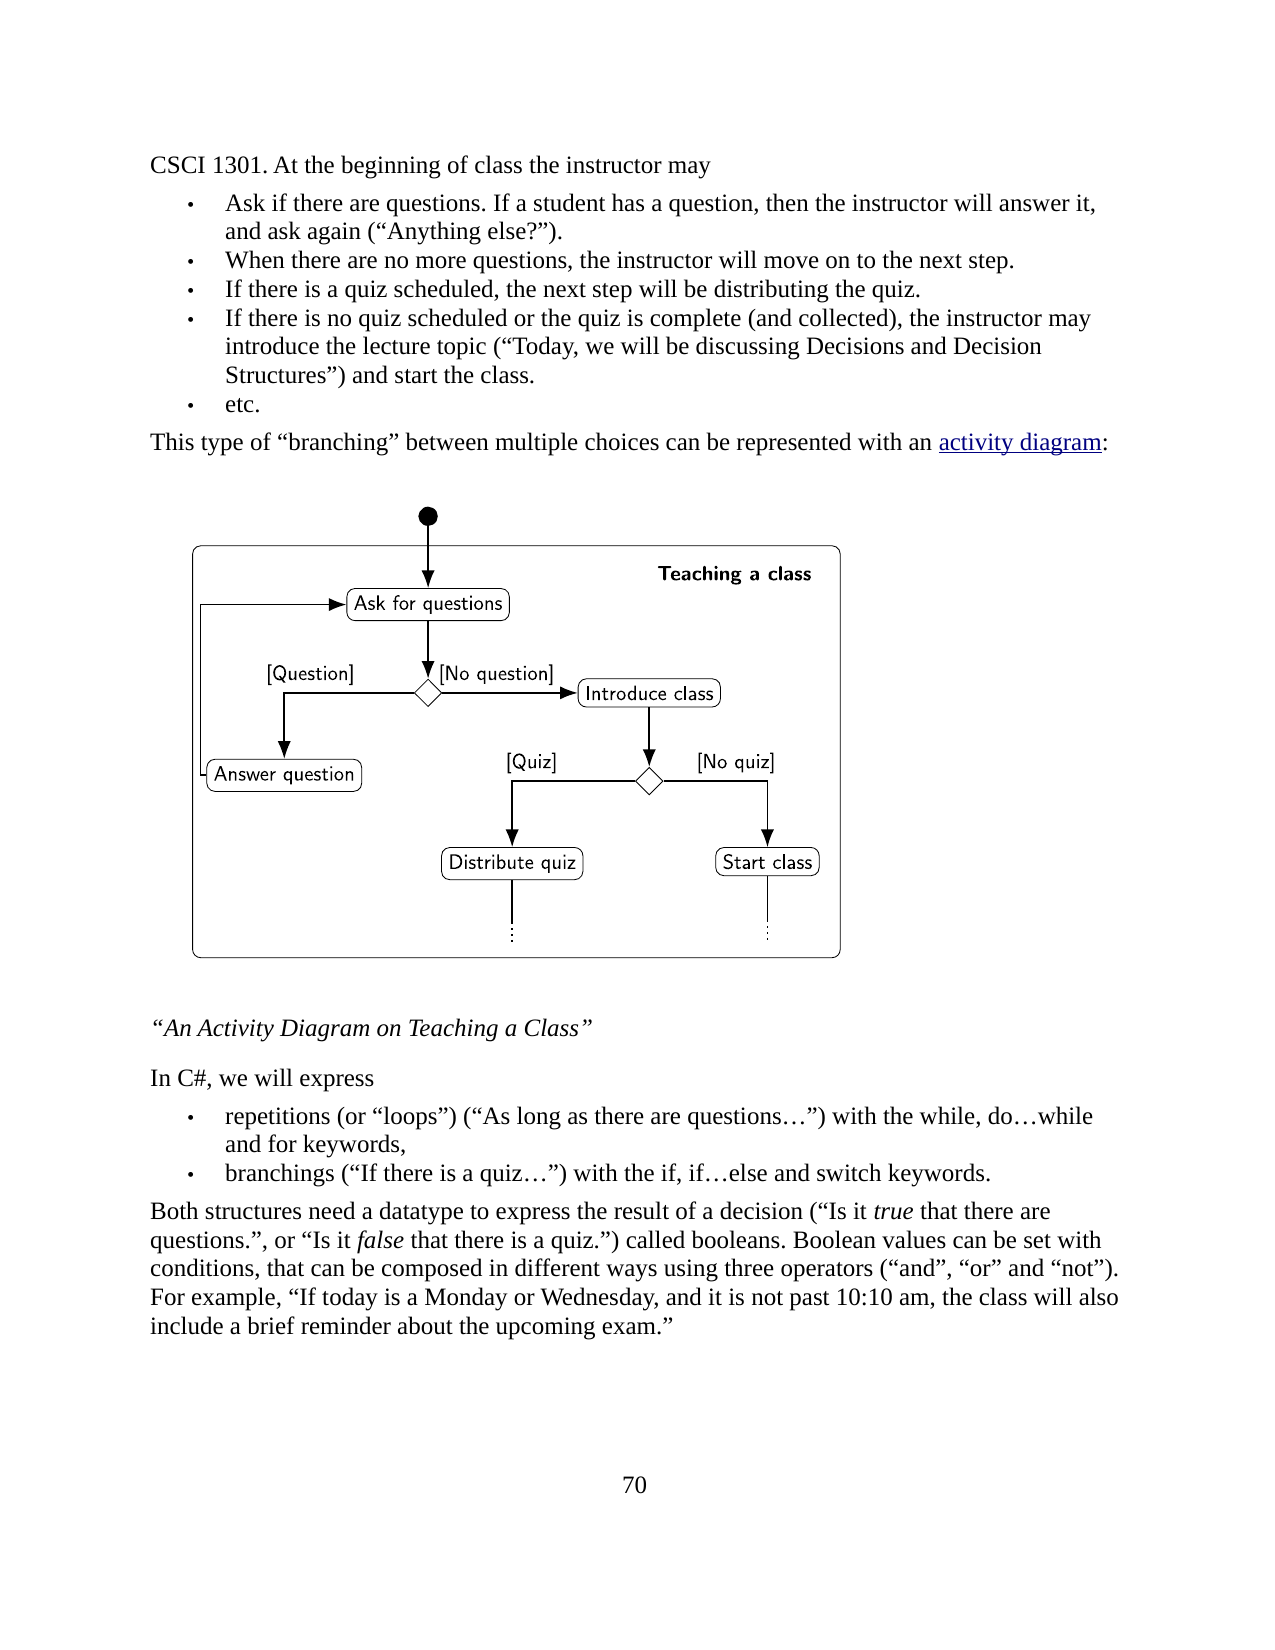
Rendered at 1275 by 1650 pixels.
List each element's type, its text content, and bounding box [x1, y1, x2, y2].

text In C#, we will express [150, 1063, 1125, 1092]
list etc. [187, 389, 1125, 418]
text Both structures need a datatype to express the result of a decision (“Is it true that there are questions.”, or “Is it false that there is a quiz.”) called booleans. Boolean values can be set with conditions, that can be composed in different ways using three operators (“and”, “or” and “not”). For example, “If today is a Monday or Wednesday, and it is not past 10:10 am, the class will also include a brief reminder about the upcoming exam.” [150, 1196, 1125, 1340]
text “An Activity Diagram on Teaching a Class” [150, 1013, 1125, 1042]
text CSCI 1301. At the beginning of class the instructor may [150, 150, 1125, 179]
list When there are no more questions, the instructor will move on to the next step. [187, 245, 1125, 274]
text This type of “branching” between multiple choices can be represented with an activity diagram: [150, 427, 1125, 455]
list Ask if there are questions. If a student has a question, then the instructor will answer it, and ask again (“Anything else?”). [187, 188, 1125, 245]
list If there is a quiz scheduled, the next step will be distributing the quiz. [187, 274, 1125, 303]
list repetitions (or “loops”) (“As long as there are questions…”) with the while, do…while and for keywords, [187, 1101, 1125, 1158]
list branchings (“If there is a quiz…”) with the if, if…else and switch keywords. [187, 1158, 1125, 1187]
list If there is no quiz scheduled or the quiz is complete (and collected), the instructor may introduce the lecture topic (“Today, we will be discussing Decisions and Decision Structures”) and start the class. [187, 303, 1125, 389]
